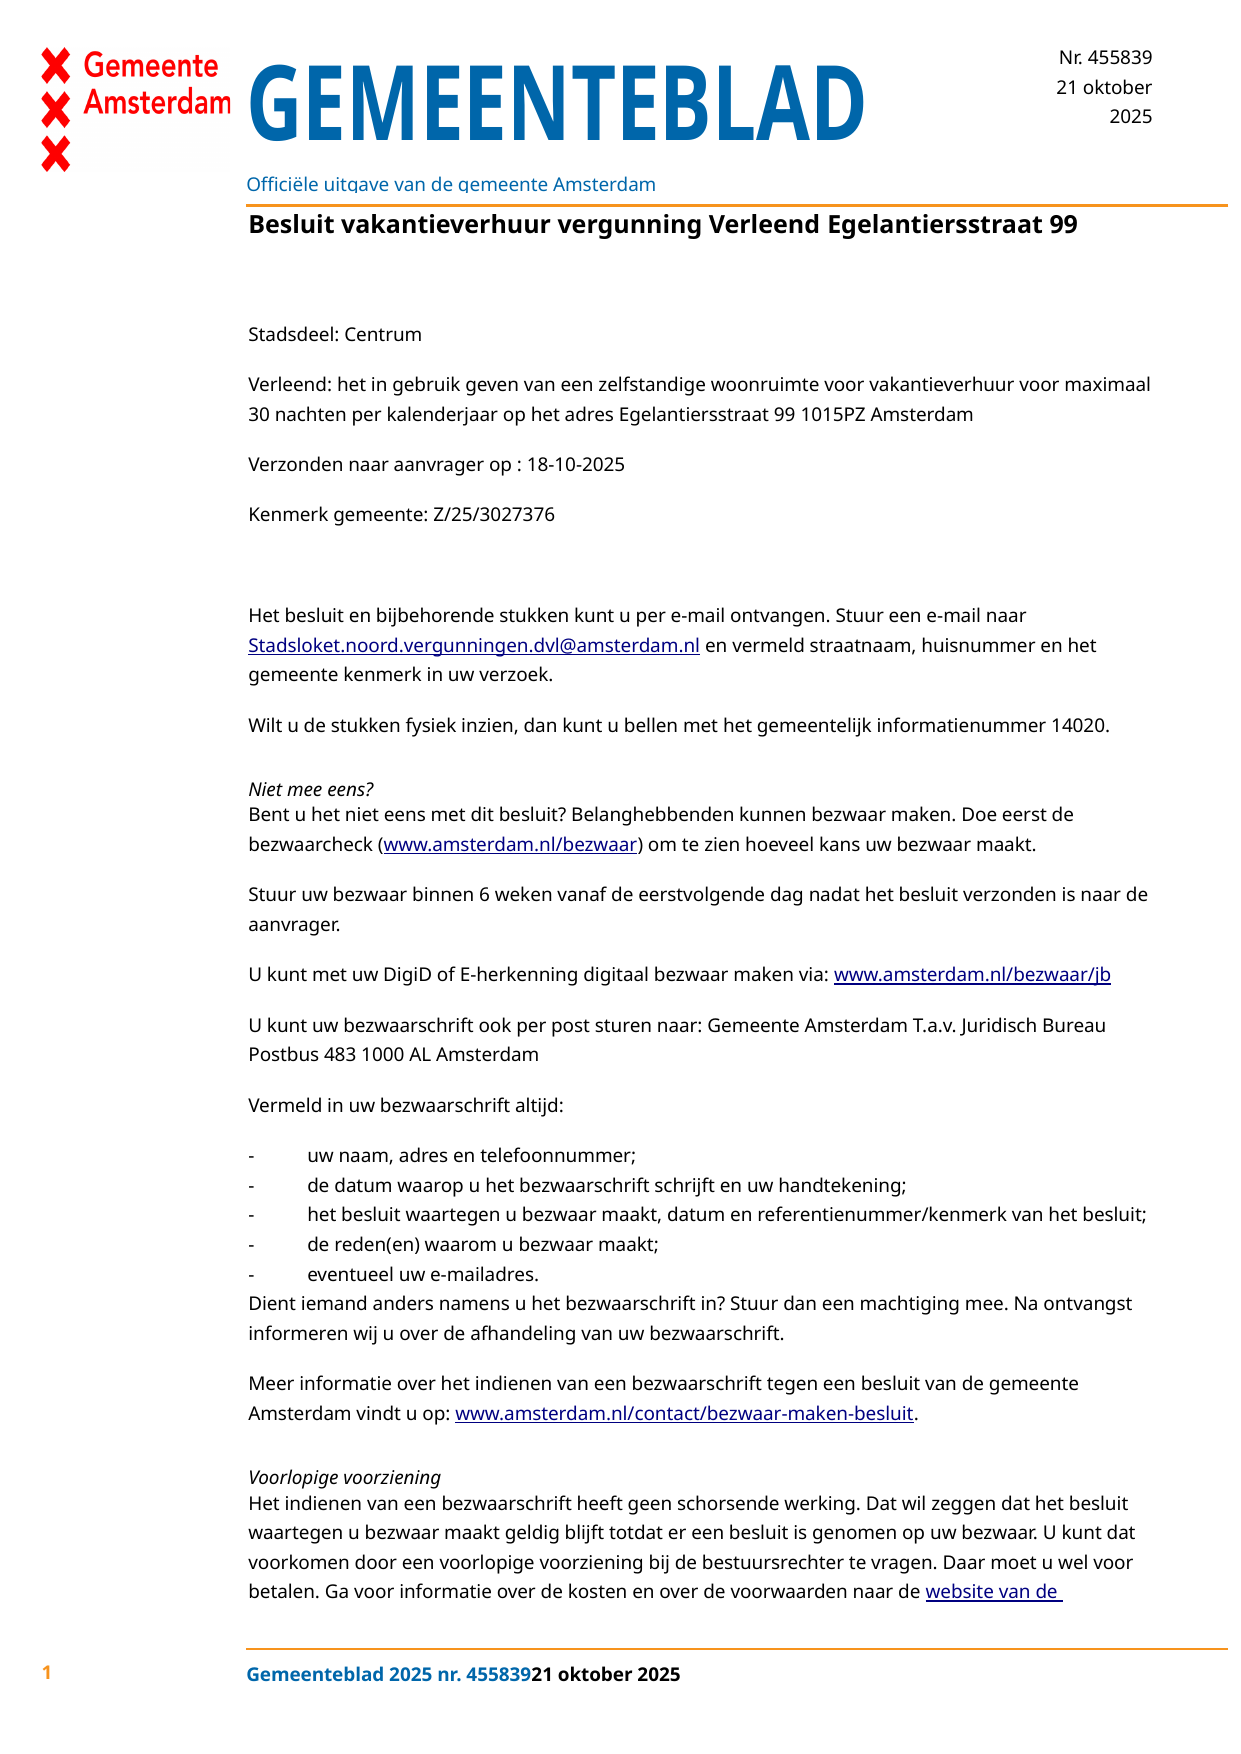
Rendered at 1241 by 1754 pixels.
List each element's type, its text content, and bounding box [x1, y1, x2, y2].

list de reden(en) waarom u bezwaar maakt; [248, 1231, 1152, 1257]
text Stadsdeel: Centrum [248, 321, 1152, 346]
text Het besluit en bijbehorende stukken kunt u per e-mail ontvangen. Stuur een e-mail naar Stadsloket.noord.vergunningen.dvl@amsterdam.nl en vermeld straatnaam, huisnummer en het gemeente kenmerk in uw verzoek. [248, 602, 1152, 687]
text U kunt uw bezwaarschrift ook per post sturen naar: Gemeente Amsterdam T.a.v. Juridisch Bureau Postbus 483 1000 AL Amsterdam [248, 1012, 1152, 1067]
text Besluit vakantieverhuur vergunning Verleend Egelantiersstraat 99 [248, 207, 1152, 241]
text Verleend: het in gebruik geven van een zelfstandige woonruimte voor vakantieverhuur voor maximaal 30 nachten per kalenderjaar op het adres Egelantiersstraat 99 1015PZ Amsterdam [248, 371, 1152, 426]
list uw naam, adres en telefoonnummer; [248, 1142, 1152, 1168]
text Verzonden naar aanvrager op : 18-10-2025 [248, 451, 1152, 477]
text Bent u het niet eens met dit besluit? Belanghebbenden kunnen bezwaar maken. Doe eerst de bezwaarcheck (www.amsterdam.nl/bezwaar) om te zien hoeveel kans uw bezwaar maakt. [248, 802, 1152, 857]
text Dient iemand anders namens u het bezwaarschrift in? Stuur dan een machtiging mee. Na ontvangst informeren wij u over de afhandeling van uw bezwaarschrift. [248, 1290, 1152, 1346]
text Meer informatie over het indienen van een bezwaarschrift tegen een besluit van de gemeente Amsterdam vindt u op: www.amsterdam.nl/contact/bezwaar-maken-besluit. [248, 1370, 1152, 1426]
text Vermeld in uw bezwaarschrift altijd: [248, 1092, 1152, 1118]
text Voorlopige voorziening [248, 1464, 1152, 1490]
list het besluit waartegen u bezwaar maakt, datum en referentienummer/kenmerk van het besluit; [248, 1202, 1152, 1227]
list de datum waarop u het bezwaarschrift schrijft en uw handtekening; [248, 1172, 1152, 1198]
text Stuur uw bezwaar binnen 6 weken vanaf de eerstvolgende dag nadat het besluit verzonden is naar de aanvrager. [248, 882, 1152, 937]
text Wilt u de stukken fysiek inzien, dan kunt u bellen met het gemeentelijk informatienummer 14020. [248, 712, 1152, 738]
picture [41, 47, 231, 172]
text Het indienen van een bezwaarschrift heeft geen schorsende werking. Dat wil zeggen dat het besluit waartegen u bezwaar maakt geldig blijft totdat er een besluit is genomen op uw bezwaar. U kunt dat voorkomen door een voorlopige voorziening bij de bestuursrechter te vragen. Daar moet u wel voor betalen. Ga voor informatie over de kosten en over de voorwaarden naar de website van de [248, 1490, 1152, 1604]
text U kunt met uw DigiD of E-herkenning digitaal bezwaar maken via: www.amsterdam.nl/bezwaar/jb [248, 962, 1152, 987]
text Niet mee eens? [248, 776, 1152, 802]
list eventueel uw e-mailadres. [248, 1261, 1152, 1287]
text Kenmerk gemeente: Z/25/3027376 [248, 502, 1152, 527]
